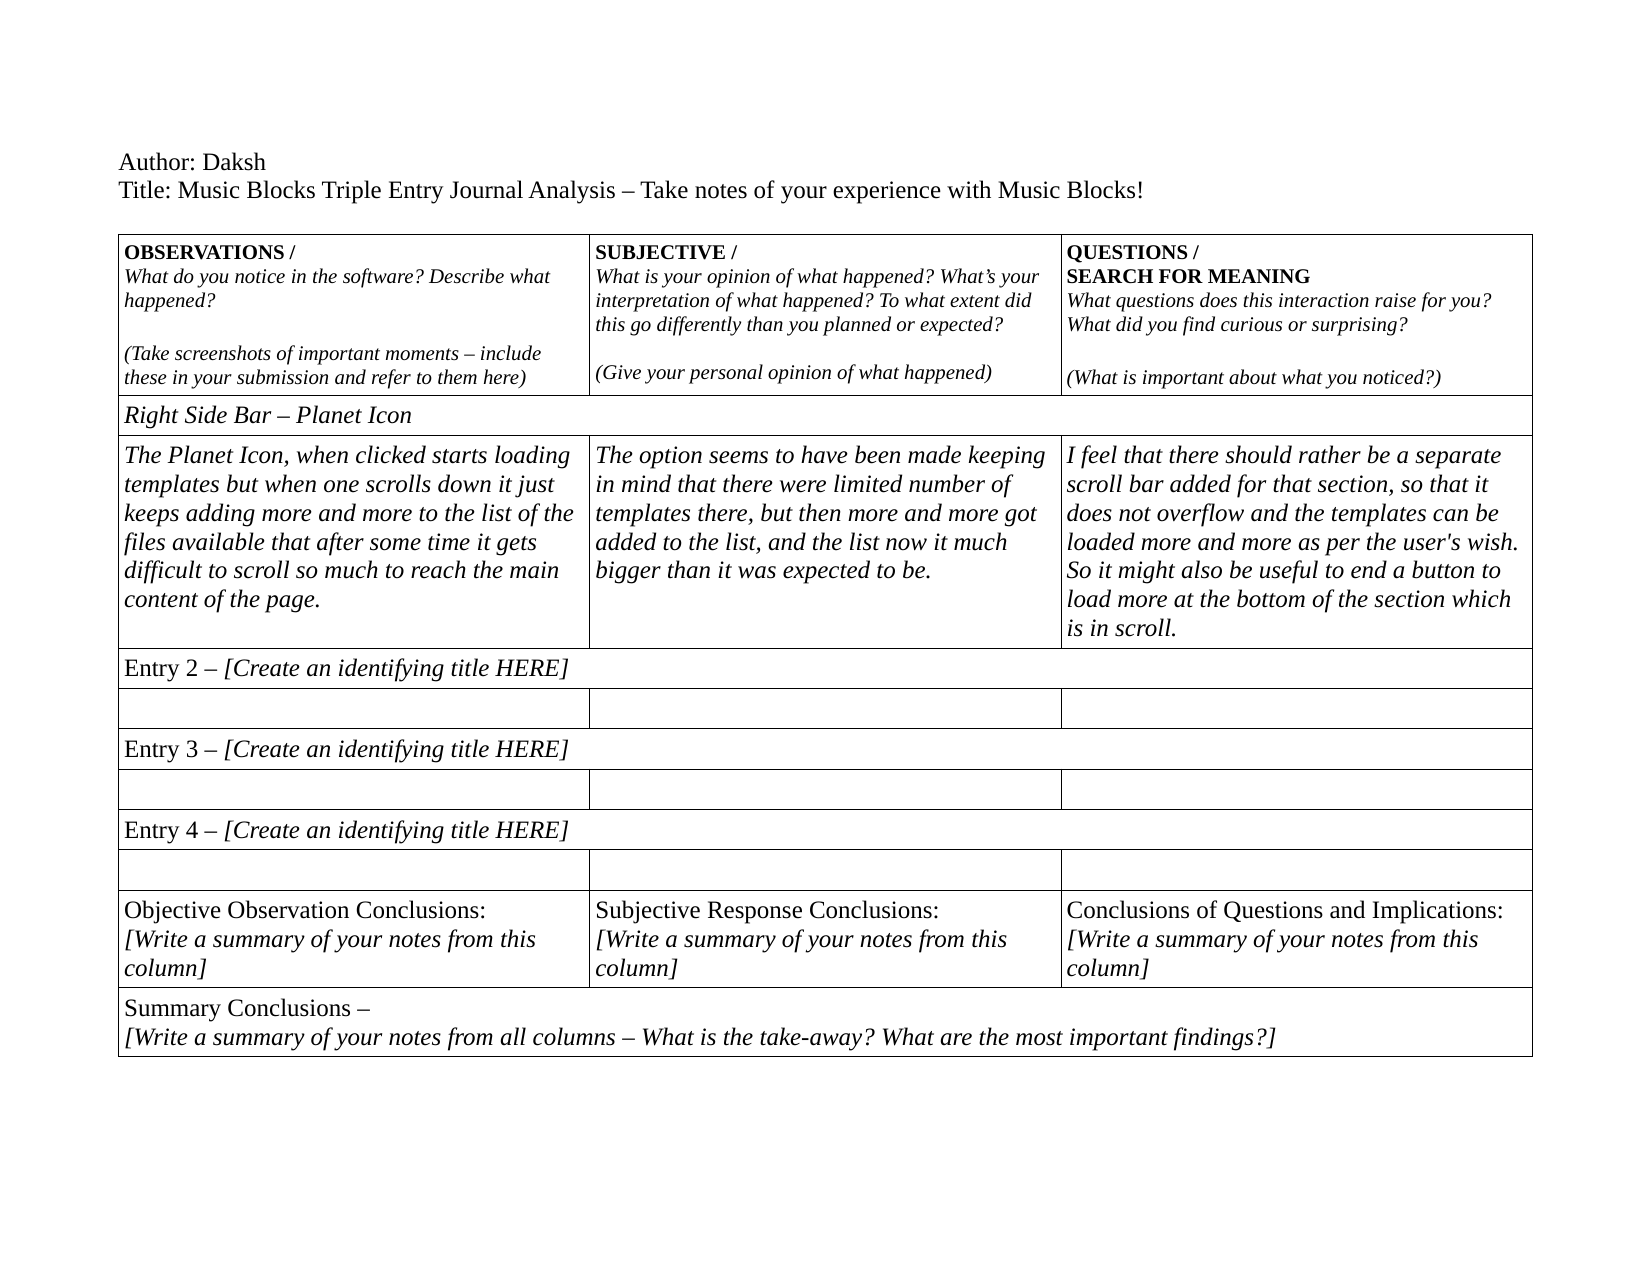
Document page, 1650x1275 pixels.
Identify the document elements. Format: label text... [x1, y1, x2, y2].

table_cell I feel that there should rather be a separate scroll bar added for that section, so that it does not overflow and the templates can be loaded more and more as per the user's wish. So it might also be useful to end a button to load more at the bottom of the section which is in scroll. [1062, 436, 1532, 648]
table_cell [590, 770, 1061, 809]
table_header QUESTIONS / SEARCH FOR MEANING What questions does this interaction raise for you? What did you find curious or surprising? (What is important about what you noticed?) [1062, 235, 1532, 394]
table_cell [119, 689, 589, 728]
table_cell The Planet Icon, when clicked starts loading templates but when one scrolls down it just keeps adding more and more to the list of the files available that after some time it gets difficult to scroll so much to reach the main content of the page. [119, 436, 589, 648]
table_header SUBJECTIVE / What is your opinion of what happened? What’s your interpretation of what happened? To what extent did this go differently than you planned or expected? (Give your personal opinion of what happened) [590, 235, 1061, 394]
table_cell Entry 4 – [Create an identifying title HERE] [119, 810, 1532, 849]
table_cell Entry 2 – [Create an identifying title HERE] [119, 649, 1532, 688]
table_cell Entry 3 – [Create an identifying title HERE] [119, 729, 1532, 768]
table_cell [119, 850, 589, 889]
table_cell [1062, 689, 1532, 728]
table_cell Objective Observation Conclusions: [Write a summary of your notes from this column] [119, 891, 589, 987]
table_cell Subjective Response Conclusions: [Write a summary of your notes from this column] [590, 891, 1061, 987]
table_cell Right Side Bar – Planet Icon [119, 396, 1532, 435]
table_cell [590, 850, 1061, 889]
table_cell Summary Conclusions – [Write a summary of your notes from all columns – What is the take-away? What are the most important findings?] [119, 988, 1532, 1056]
table_header OBSERVATIONS / What do you notice in the software? Describe what happened? (Take screenshots of important moments – include these in your submission and refer to them here) [119, 235, 589, 394]
table_cell [1062, 770, 1532, 809]
table_cell Conclusions of Questions and Implications: [Write a summary of your notes from this column] [1062, 891, 1532, 987]
table_cell [1062, 850, 1532, 889]
table_cell [119, 770, 589, 809]
table_cell [590, 689, 1061, 728]
table_cell The option seems to have been made keeping in mind that there were limited number of templates there, but then more and more got added to the list, and the list now it much bigger than it was expected to be. [590, 436, 1061, 648]
